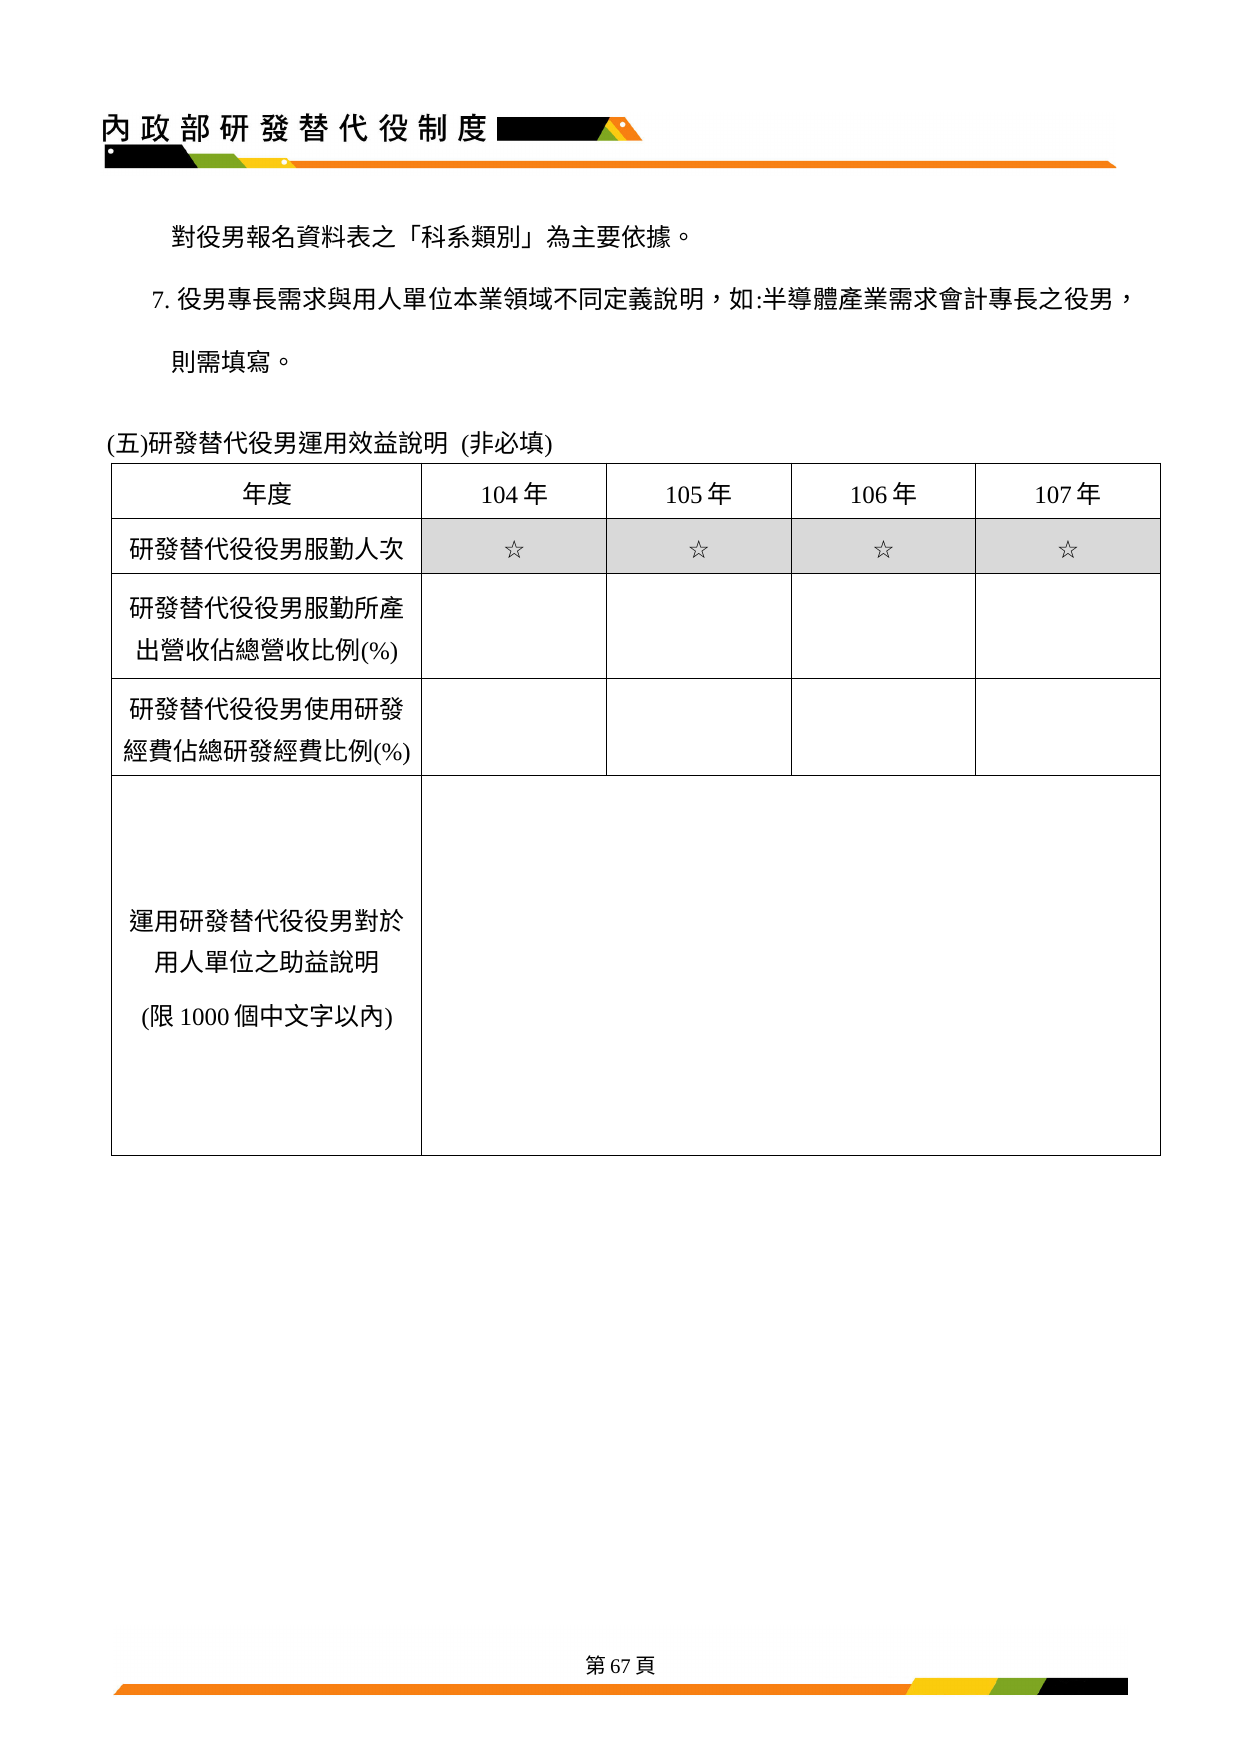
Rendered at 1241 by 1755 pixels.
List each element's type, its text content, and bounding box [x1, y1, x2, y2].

table_cell [422, 574, 606, 678]
text 對役男報名資料表之「科系類別」為主要依據。 [151, 194, 1140, 256]
table_header 106年 [792, 464, 975, 518]
table_header 年度 [112, 464, 421, 518]
table_header 105年 [607, 464, 791, 518]
table_cell 研發替代役役男服勤人次 [112, 519, 421, 573]
table_header 107年 [976, 464, 1160, 518]
text (五)研發替代役男運用效益說明 (非必填) [100, 400, 1140, 462]
table_cell [976, 679, 1160, 774]
table_cell ☆ [976, 519, 1160, 573]
table_cell ☆ [422, 519, 606, 573]
table_cell [792, 679, 975, 774]
table_cell [422, 679, 606, 774]
table_cell ☆ [607, 519, 791, 573]
table_cell 運用研發替代役役男對於用人單位之助益說明 (限1000個中文字以內) [112, 776, 421, 1155]
table_cell ☆ [792, 519, 975, 573]
table_cell [976, 574, 1160, 678]
table_cell [607, 679, 791, 774]
table_cell 研發替代役役男使用研發經費佔總研發經費比例(%) [112, 679, 421, 774]
table_cell [422, 776, 1160, 1155]
table_cell [607, 574, 791, 678]
table_header 104年 [422, 464, 606, 518]
text 7. 役男專長需求與用人單位本業領域不同定義說明，如:半導體產業需求會計專長之役男，則需填寫。 [151, 256, 1140, 381]
table_cell [792, 574, 975, 678]
table_cell 研發替代役役男服勤所產出營收佔總營收比例(%) [112, 574, 421, 678]
